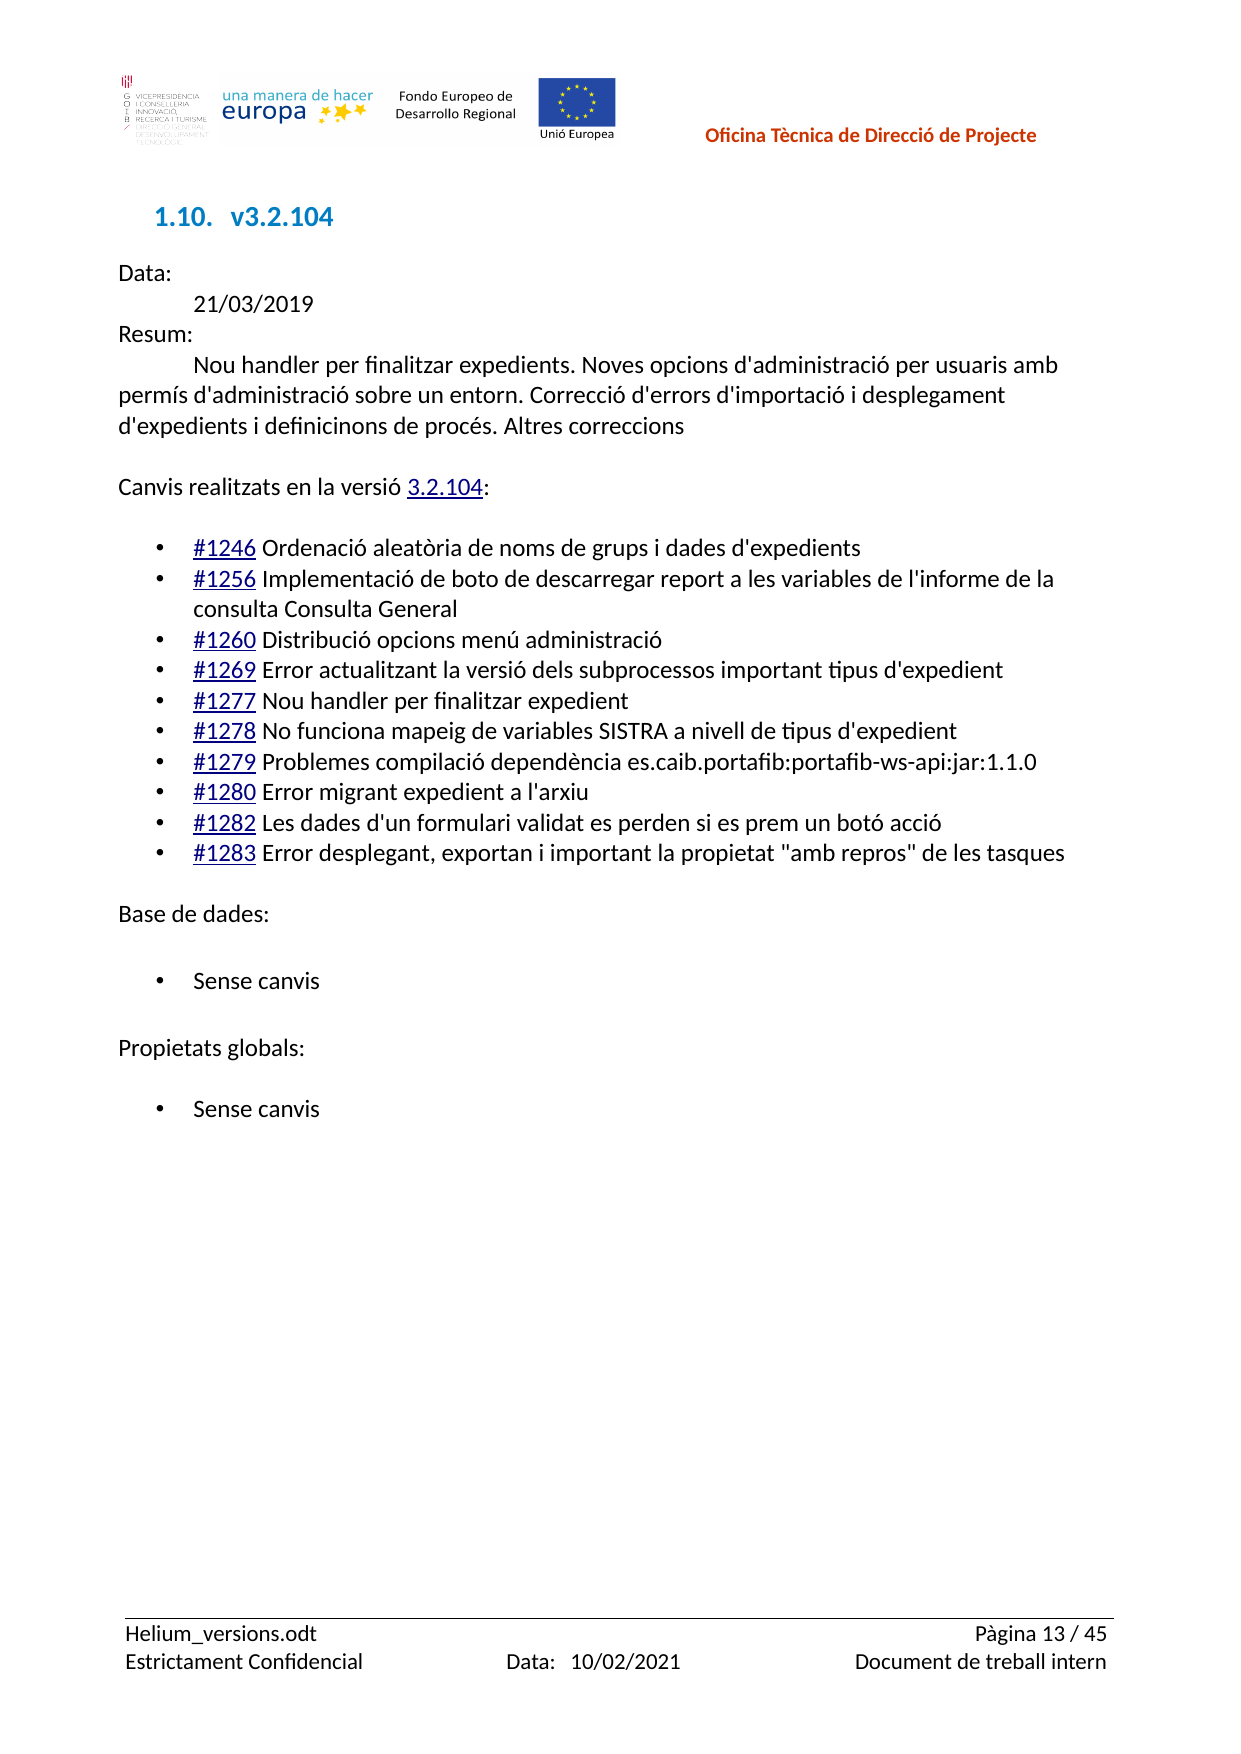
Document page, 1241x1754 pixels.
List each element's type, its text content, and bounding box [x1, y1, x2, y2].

list #1278 No funciona mapeig de variables SISTRA a nivell de tipus d'expedient [156, 715, 1122, 746]
list #1256 Implementació de boto de descarregar report a les variables de l'informe de la consulta Consulta General [156, 563, 1122, 624]
picture [219, 73, 621, 147]
text Propietats globals: [118, 1032, 1122, 1063]
list #1283 Error desplegant, exportan i important la propietat "amb repros" de les tasques [156, 837, 1122, 868]
subtitle v3.2.104 [153, 198, 1122, 234]
list Sense canvis [156, 966, 1122, 996]
text Nou handler per finalitzar expedients. Noves opcions d'administració per usuaris amb permís d'administració sobre un entorn. Correcció d'errors d'importació i desplegament d'expedients i definicinons de procés. Altres correccions [118, 349, 1122, 441]
picture [118, 73, 213, 147]
list #1260 Distribució opcions menú administració [156, 624, 1122, 654]
list Sense canvis [156, 1093, 1122, 1124]
text Base de dades: [118, 898, 1122, 929]
list #1280 Error migrant expedient a l'arxiu [156, 776, 1122, 807]
list #1246 Ordenació aleatòria de noms de grups i dades d'expedients [156, 532, 1122, 563]
list #1269 Error actualitzant la versió dels subprocessos important tipus d'expedient [156, 654, 1122, 685]
text Data: [118, 258, 1122, 288]
text Resum: [118, 319, 1122, 349]
list #1279 Problemes compilació dependència es.caib.portafib:portafib-ws-api:jar:1.1.0 [156, 746, 1122, 776]
text 21/03/2019 [118, 288, 1122, 319]
text Canvis realitzats en la versió 3.2.104: [118, 471, 1122, 502]
list #1277 Nou handler per finalitzar expedient [156, 685, 1122, 715]
list #1282 Les dades d'un formulari validat es perden si es prem un botó acció [156, 807, 1122, 837]
